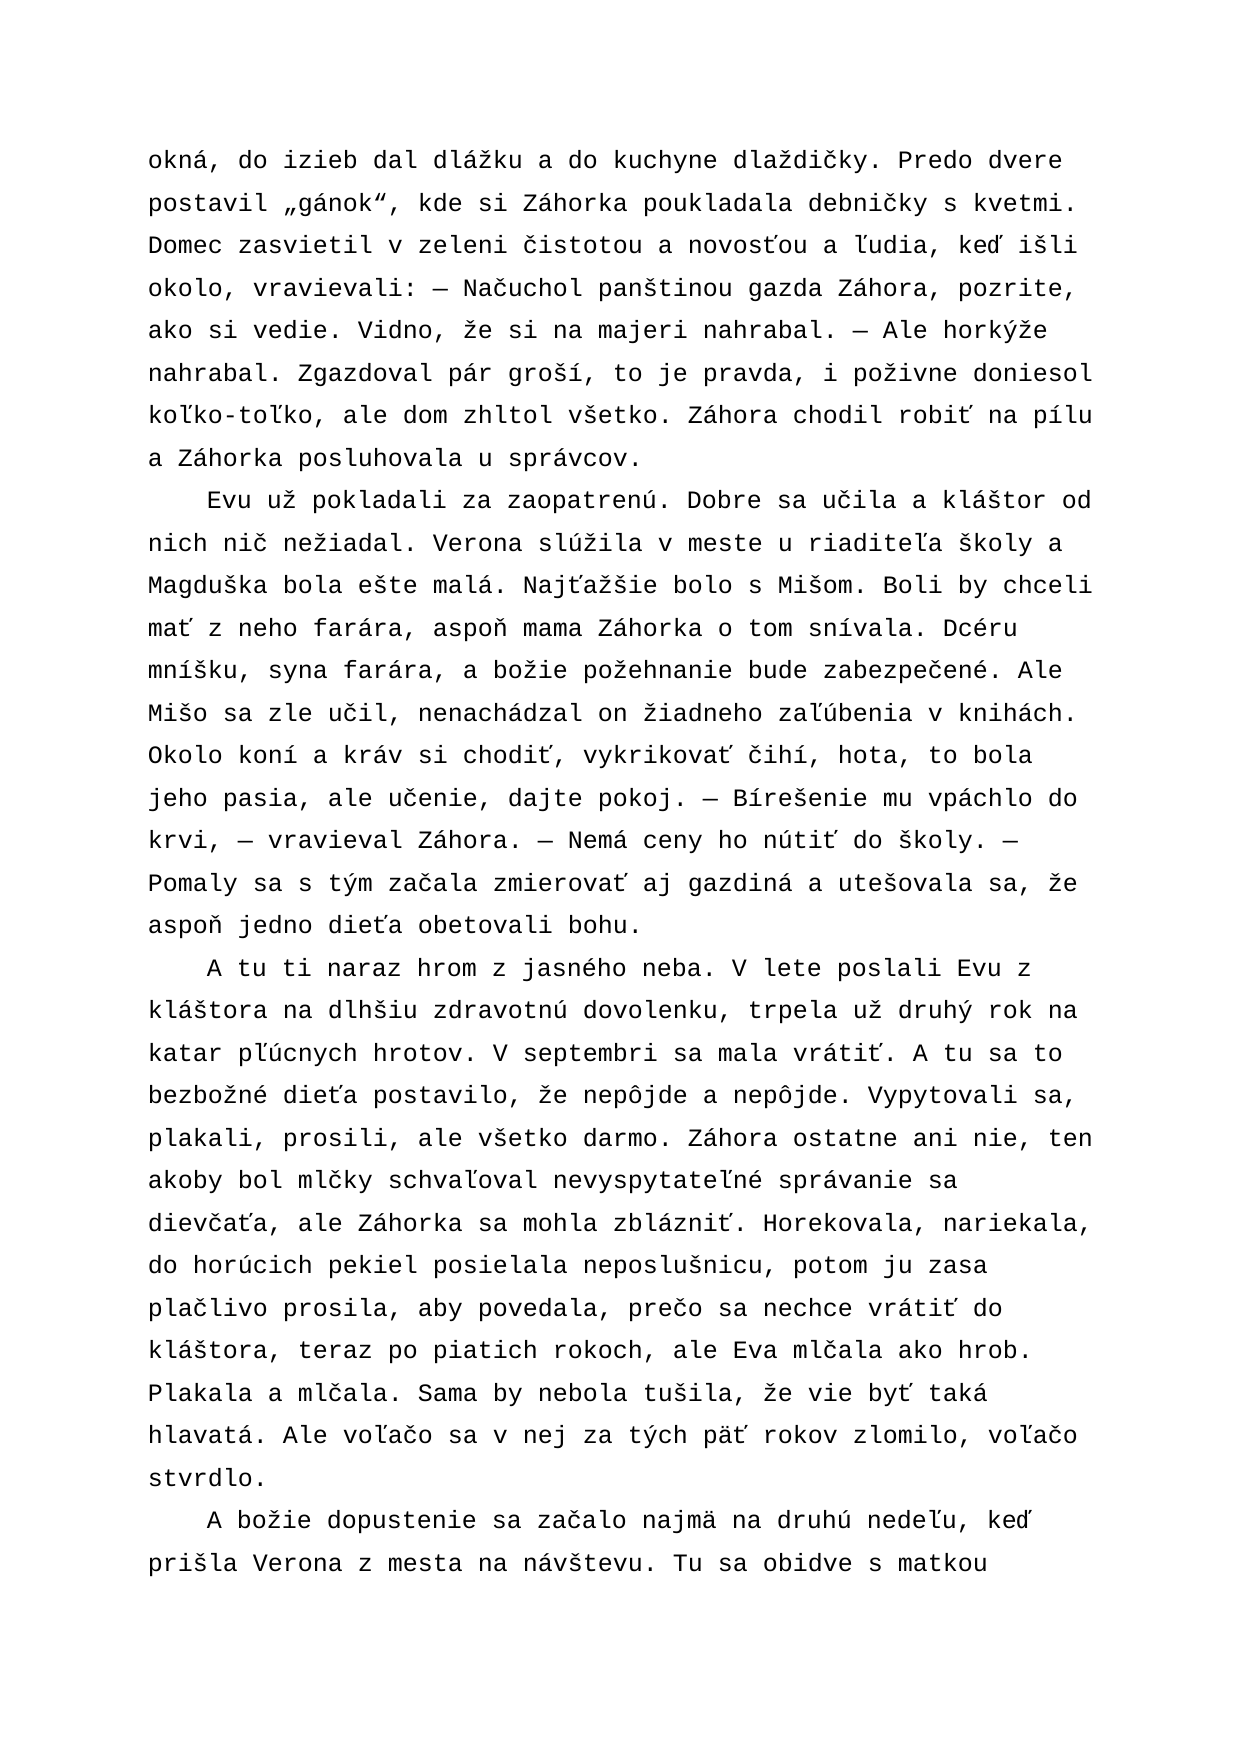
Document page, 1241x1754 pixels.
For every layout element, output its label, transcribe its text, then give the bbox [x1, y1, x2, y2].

text A tu ti naraz hrom z jasného neba. V lete poslali Evu z kláštora na dlhšiu zdravotnú dovolenku, trpela už druhý rok na katar pľúcnych hrotov. V septembri sa mala vrátiť. A tu sa to bezbožné dieťa postavilo, že nepôjde a nepôjde. Vypytovali sa, plakali, prosili, ale všetko darmo. Záhora ostatne ani nie, ten akoby bol mlčky schvaľoval nevyspytateľné správanie sa dievčaťa, ale Záhorka sa mohla zblázniť. Horekovala, nariekala, do horúcich pekiel posielala neposlušnicu, potom ju zasa plačlivo prosila, aby povedala, prečo sa nechce vrátiť do kláštora, teraz po piatich rokoch, ale Eva mlčala ako hrob. Plakala a mlčala. Sama by nebola tušila, že vie byť taká hlavatá. Ale voľačo sa v nej za tých päť rokov zlomilo, voľačo stvrdlo. [148, 955, 1093, 1493]
text Evu už pokladali za zaopatrenú. Dobre sa učila a kláštor od nich nič nežiadal. Verona slúžila v meste u riaditeľa školy a Magduška bola ešte malá. Najťažšie bolo s Mišom. Boli by chceli mať z neho farára, aspoň mama Záhorka o tom snívala. Dcéru mníšku, syna farára, a božie požehnanie bude zabezpečené. Ale Mišo sa zle učil, nenachádzal on žiadneho zaľúbenia v knihách. Okolo koní a kráv si chodiť, vykrikovať čihí, hota, to bola jeho pasia, ale učenie, dajte pokoj. — Bírešenie mu vpáchlo do krvi, — vravieval Záhora. — Nemá ceny ho nútiť do školy. — Pomaly sa s tým začala zmierovať aj gazdiná a utešovala sa, že aspoň jedno dieťa obetovali bohu. [148, 488, 1093, 941]
text A božie dopustenie sa začalo najmä na druhú nedeľu, keď prišla Verona z mesta na návštevu. Tu sa obidve s matkou [148, 1508, 1093, 1578]
text okná, do izieb dal dlážku a do kuchyne dlaždičky. Predo dvere postavil „gánok“, kde si Záhorka poukladala debničky s kvetmi. Domec zasvietil v zeleni čistotou a novosťou a ľudia, keď išli okolo, vravievali: — Načuchol panštinou gazda Záhora, pozrite, ako si vedie. Vidno, že si na majeri nahrabal. — Ale horkýže nahrabal. Zgazdoval pár groší, to je pravda, i poživne doniesol koľko-toľko, ale dom zhltol všetko. Záhora chodil robiť na pílu a Záhorka posluhovala u správcov. [148, 148, 1093, 473]
